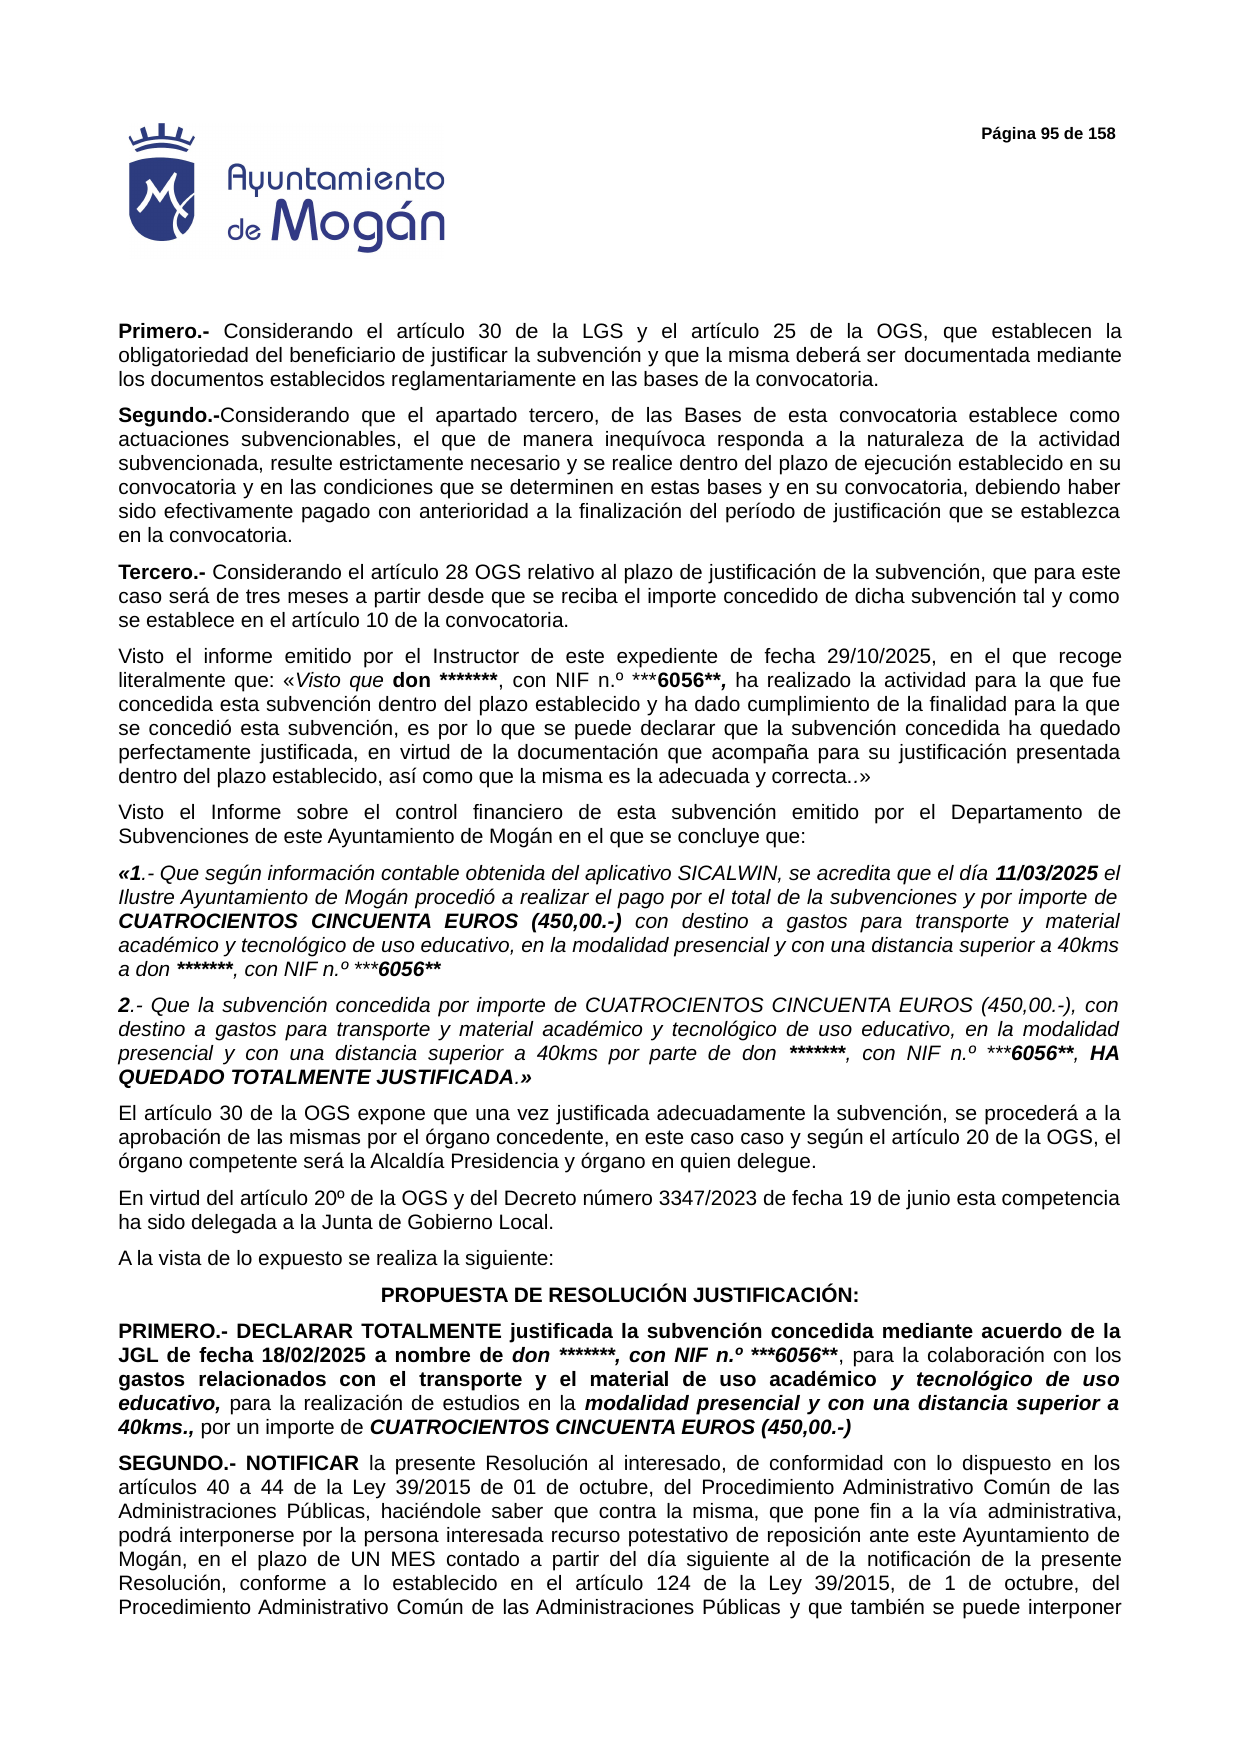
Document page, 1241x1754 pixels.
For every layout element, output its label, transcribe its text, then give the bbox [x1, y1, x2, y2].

text SEGUNDO.- NOTIFICAR la presente Resolución al interesado, de conformidad con lo dispuesto en los artículos 40 a 44 de la Ley 39/2015 de 01 de octubre, del Procedimiento Administrativo Común de las Administraciones Públicas, haciéndole saber que contra la misma, que pone fin a la vía administrativa, podrá interponerse por la persona interesada recurso potestativo de reposición ante este Ayuntamiento de Mogán, en el plazo de UN MES contado a partir del día siguiente al de la notificación de la presente Resolución, conforme a lo establecido en el artículo 124 de la Ley 39/2015, de 1 de octubre, del Procedimiento Administrativo Común de las Administraciones Públicas y que también se puede interponer [118, 1451, 1122, 1619]
text En virtud del artículo 20º de la OGS y del Decreto número 3347/2023 de fecha 19 de junio esta competencia ha sido delegada a la Junta de Gobierno Local. [118, 1186, 1122, 1233]
text Visto el Informe sobre el control financiero de esta subvención emitido por el Departamento de Subvenciones de este Ayuntamiento de Mogán en el que se concluye que: [118, 800, 1122, 848]
text «1.- Que según información contable obtenida del aplicativo SICALWIN, se acredita que el día 11/03/2025 el Ilustre Ayuntamiento de Mogán procedió a realizar el pago por el total de la subvenciones y por importe de CUATROCIENTOS CINCUENTA EUROS (450,00.-) con destino a gastos para transporte y material académico y tecnológico de uso educativo, en la modalidad presencial y con una distancia superior a 40kms a don *******, con NIF n.º ***6056** [118, 861, 1122, 980]
text A la vista de lo expuesto se realiza la siguiente: [118, 1246, 1122, 1270]
text Visto el informe emitido por el Instructor de este expediente de fecha 29/10/2025, en el que recoge literalmente que: «Visto que don *******, con NIF n.º ***6056**, ha realizado la actividad para la que fue concedida esta subvención dentro del plazo establecido y ha dado cumplimiento de la finalidad para la que se concedió esta subvención, es por lo que se puede declarar que la subvención concedida ha quedado perfectamente justificada, en virtud de la documentación que acompaña para su justificación presentada dentro del plazo establecido, así como que la misma es la adecuada y correcta..» [118, 644, 1122, 788]
text El artículo 30 de la OGS expone que una vez justificada adecuadamente la subvención, se procederá a la aprobación de las mismas por el órgano concedente, en este caso caso y según el artículo 20 de la OGS, el órgano competente será la Alcaldía Presidencia y órgano en quien delegue. [118, 1101, 1122, 1173]
text Primero.- Considerando el artículo 30 de la LGS y el artículo 25 de la OGS, que establecen la obligatoriedad del beneficiario de justificar la subvención y que la misma deberá ser documentada mediante los documentos establecidos reglamentariamente en las bases de la convocatoria. [118, 319, 1122, 391]
picture [128, 123, 445, 259]
text PROPUESTA DE RESOLUCIÓN JUSTIFICACIÓN: [118, 1282, 1122, 1306]
text Tercero.- Considerando el artículo 28 OGS relativo al plazo de justificación de la subvención, que para este caso será de tres meses a partir desde que se reciba el importe concedido de dicha subvención tal y como se establece en el artículo 10 de la convocatoria. [118, 559, 1122, 631]
text PRIMERO.- DECLARAR TOTALMENTE justificada la subvención concedida mediante acuerdo de la JGL de fecha 18/02/2025 a nombre de don *******, con NIF n.º ***6056**, para la colaboración con los gastos relacionados con el transporte y el material de uso académico y tecnológico de uso educativo, para la realización de estudios en la modalidad presencial y con una distancia superior a 40kms., por un importe de CUATROCIENTOS CINCUENTA EUROS (450,00.-) [118, 1319, 1122, 1439]
text Segundo.-Considerando que el apartado tercero, de las Bases de esta convocatoria establece como actuaciones subvencionables, el que de manera inequívoca responda a la naturaleza de la actividad subvencionada, resulte estrictamente necesario y se realice dentro del plazo de ejecución establecido en su convocatoria y en las condiciones que se determinen en estas bases y en su convocatoria, debiendo haber sido efectivamente pagado con anterioridad a la finalización del período de justificación que se establezca en la convocatoria. [118, 403, 1122, 547]
text 2.- Que la subvención concedida por importe de CUATROCIENTOS CINCUENTA EUROS (450,00.-), con destino a gastos para transporte y material académico y tecnológico de uso educativo, en la modalidad presencial y con una distancia superior a 40kms por parte de don *******, con NIF n.º ***6056**, HA QUEDADO TOTALMENTE JUSTIFICADA.» [118, 993, 1122, 1089]
